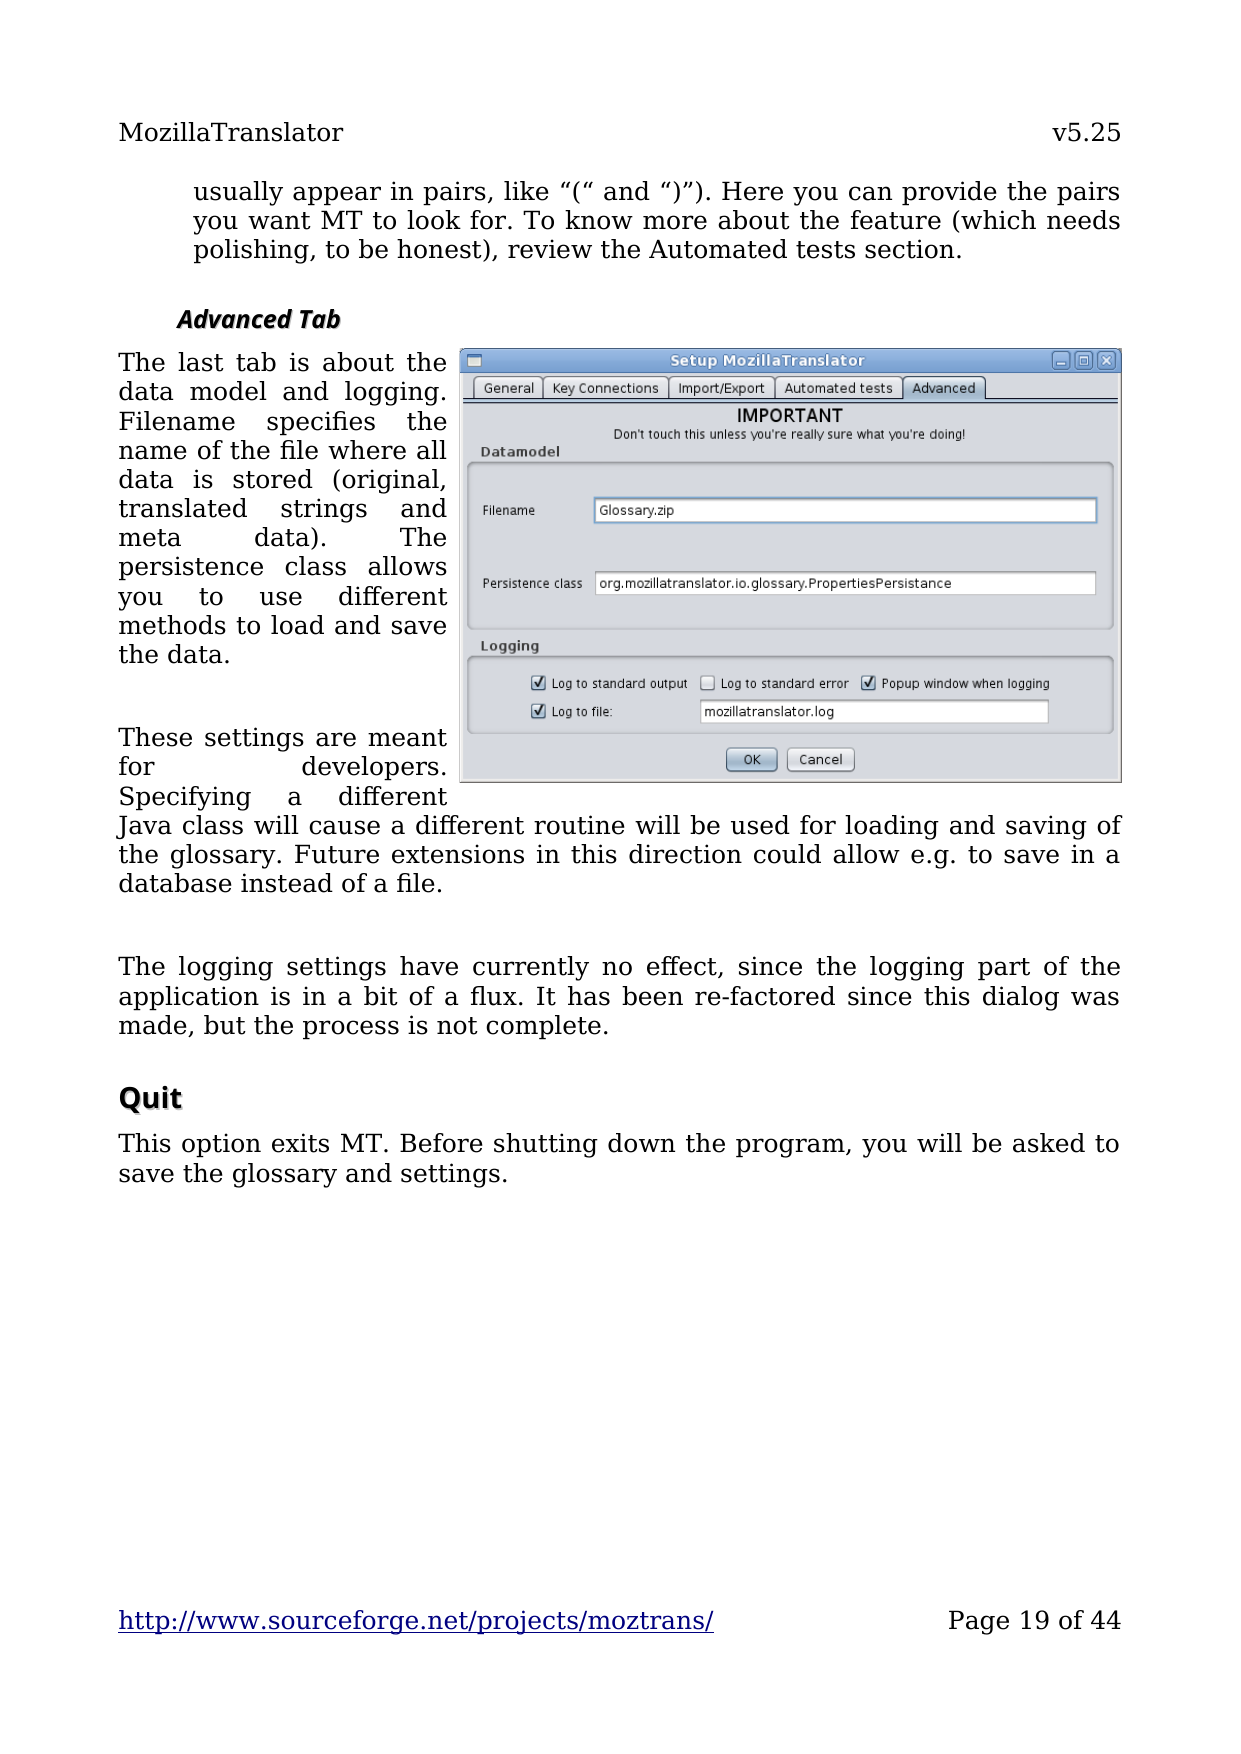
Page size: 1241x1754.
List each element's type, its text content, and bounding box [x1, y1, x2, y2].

text This option exits MT. Before shutting down the program, you will be asked to save the glossary and settings. [118, 1130, 1122, 1188]
picture [459, 348, 1122, 783]
subtitle usually appear in pairs, like “(“ and “)”). Here you can provide the pairs you want MT to look for. To know more about the feature (which needs polishing, to be honest), review the Automated tests section. [156, 177, 1122, 264]
subtitle Quit [118, 1077, 1122, 1117]
text The logging settings have currently no effect, since the logging part of the application is in a bit of a flux. It has been re-factored since this dialog was made, but the process is not complete. [118, 952, 1122, 1040]
subtitle Advanced Tab [177, 302, 1122, 336]
text These settings are meant for developers. Specifying a different Java class will cause a different routine will be used for loading and saving of the glossary. Future extensions in this direction could allow e.g. to save in a database instead of a file. [118, 723, 1122, 898]
text The last tab is about the data model and logging. Filename specifies the name of the file where all data is stored (original, translated strings and meta data). The persistence class allows you to use different methods to load and save the data. [118, 348, 459, 669]
